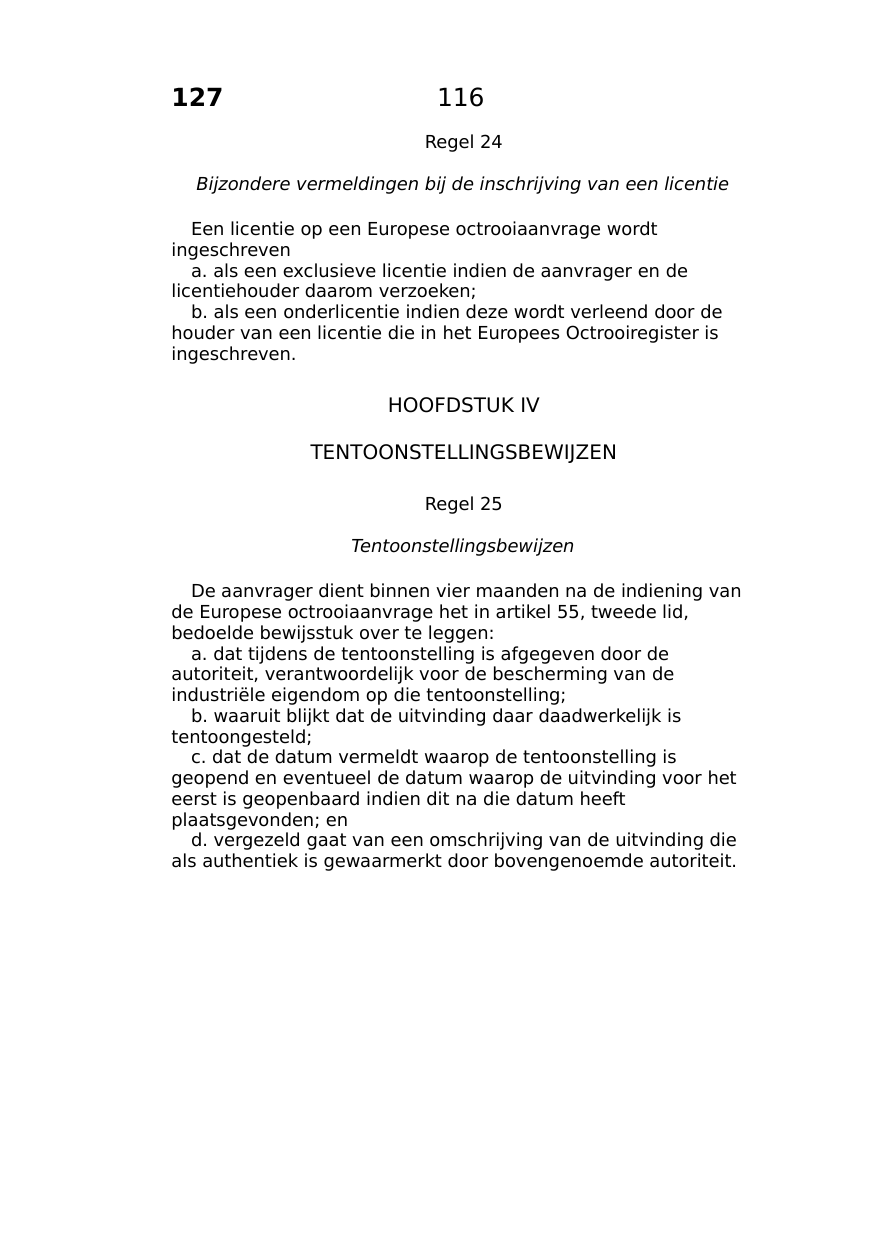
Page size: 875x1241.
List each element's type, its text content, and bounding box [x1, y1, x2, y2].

text b. als een onderlicentie indien deze wordt verleend door de houder van een licentie die in het Europees Octrooiregister is ingeschreven. [171, 302, 756, 364]
text De aanvrager dient binnen vier maanden na de indiening van de Europese octrooiaanvrage het in artikel 55, tweede lid, bedoelde bewijsstuk over te leggen: [171, 581, 756, 643]
subtitle Regel 24 Bijzondere vermeldingen bij de inschrijving van een licentie [171, 132, 756, 194]
text Een licentie op een Europese octrooiaanvrage wordt ingeschreven [171, 219, 756, 261]
subtitle Regel 25 Tentoonstellingsbewijzen [171, 494, 756, 556]
text a. als een exclusieve licentie indien de aanvrager en de licentiehouder daarom verzoeken; [171, 261, 756, 302]
text d. vergezeld gaat van een omschrijving van de uitvinding die als authentiek is gewaarmerkt door bovengenoemde autoriteit. [171, 830, 756, 872]
text c. dat de datum vermeldt waarop de tentoonstelling is geopend en eventueel de datum waarop de uitvinding voor het eerst is geopenbaard indien dit na die datum heeft plaatsgevonden; en [171, 747, 756, 830]
text b. waaruit blijkt dat de uitvinding daar daadwerkelijk is tentoongesteld; [171, 706, 756, 747]
subtitle HOOFDSTUK IV TENTOONSTELLINGSBEWIJZEN [171, 394, 756, 464]
text a. dat tijdens de tentoonstelling is afgegeven door de autoriteit, verantwoordelijk voor de bescherming van de industriële eigendom op die tentoonstelling; [171, 643, 756, 706]
